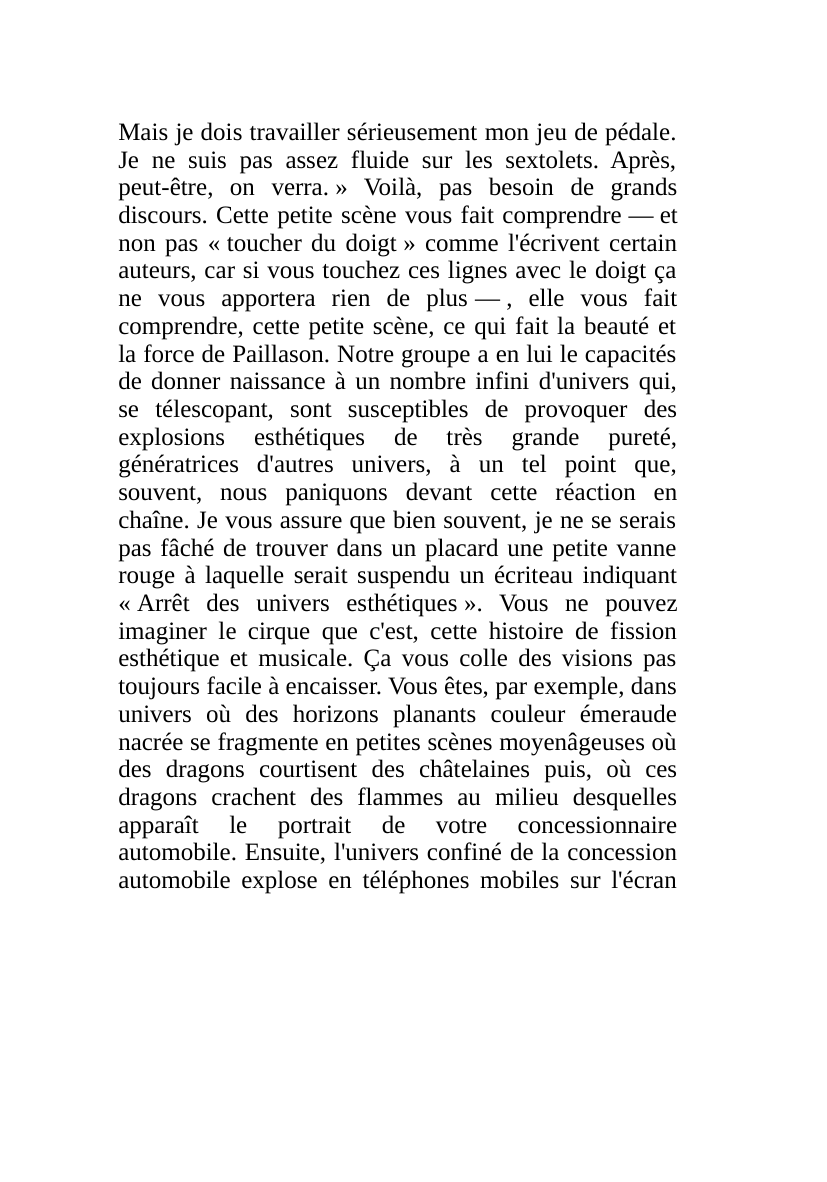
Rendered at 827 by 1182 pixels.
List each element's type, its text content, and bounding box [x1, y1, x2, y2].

text Mais je dois travailler sérieusement mon jeu de pédale. Je ne suis pas assez fluide sur les sextolets. Après, peut‑être, on verra. » Voilà, pas besoin de grands discours. Cette petite scène vous fait comprendre — et non pas « toucher du doigt » comme l'écrivent certain auteurs, car si vous touchez ces lignes avec le doigt ça ne vous apportera rien de plus — , elle vous fait comprendre, cette petite scène, ce qui fait la beauté et la force de Paillason. Notre groupe a en lui le capacités de donner naissance à un nombre infini d'univers qui, se télescopant, sont susceptibles de provoquer des explosions esthétiques de très grande pureté, génératrices d'autres univers, à un tel point que, souvent, nous paniquons devant cette réaction en chaîne. Je vous assure que bien souvent, je ne se serais pas fâché de trouver dans un placard une petite vanne rouge à laquelle serait suspendu un écriteau indiquant « Arrêt des univers esthétiques ». Vous ne pouvez imaginer le cirque que c'est, cette histoire de fission esthétique et musicale. Ça vous colle des visions pas toujours facile à encaisser. Vous êtes, par exemple, dans univers où des horizons planants couleur émeraude nacrée se fragmente en petites scènes moyenâgeuses où des dragons courtisent des châtelaines puis, où ces dragons crachent des flammes au milieu desquelles apparaît le portrait de votre concessionnaire automobile. Ensuite, l'univers confiné de la concession automobile explose en téléphones mobiles sur l'écran [118, 118, 677, 894]
